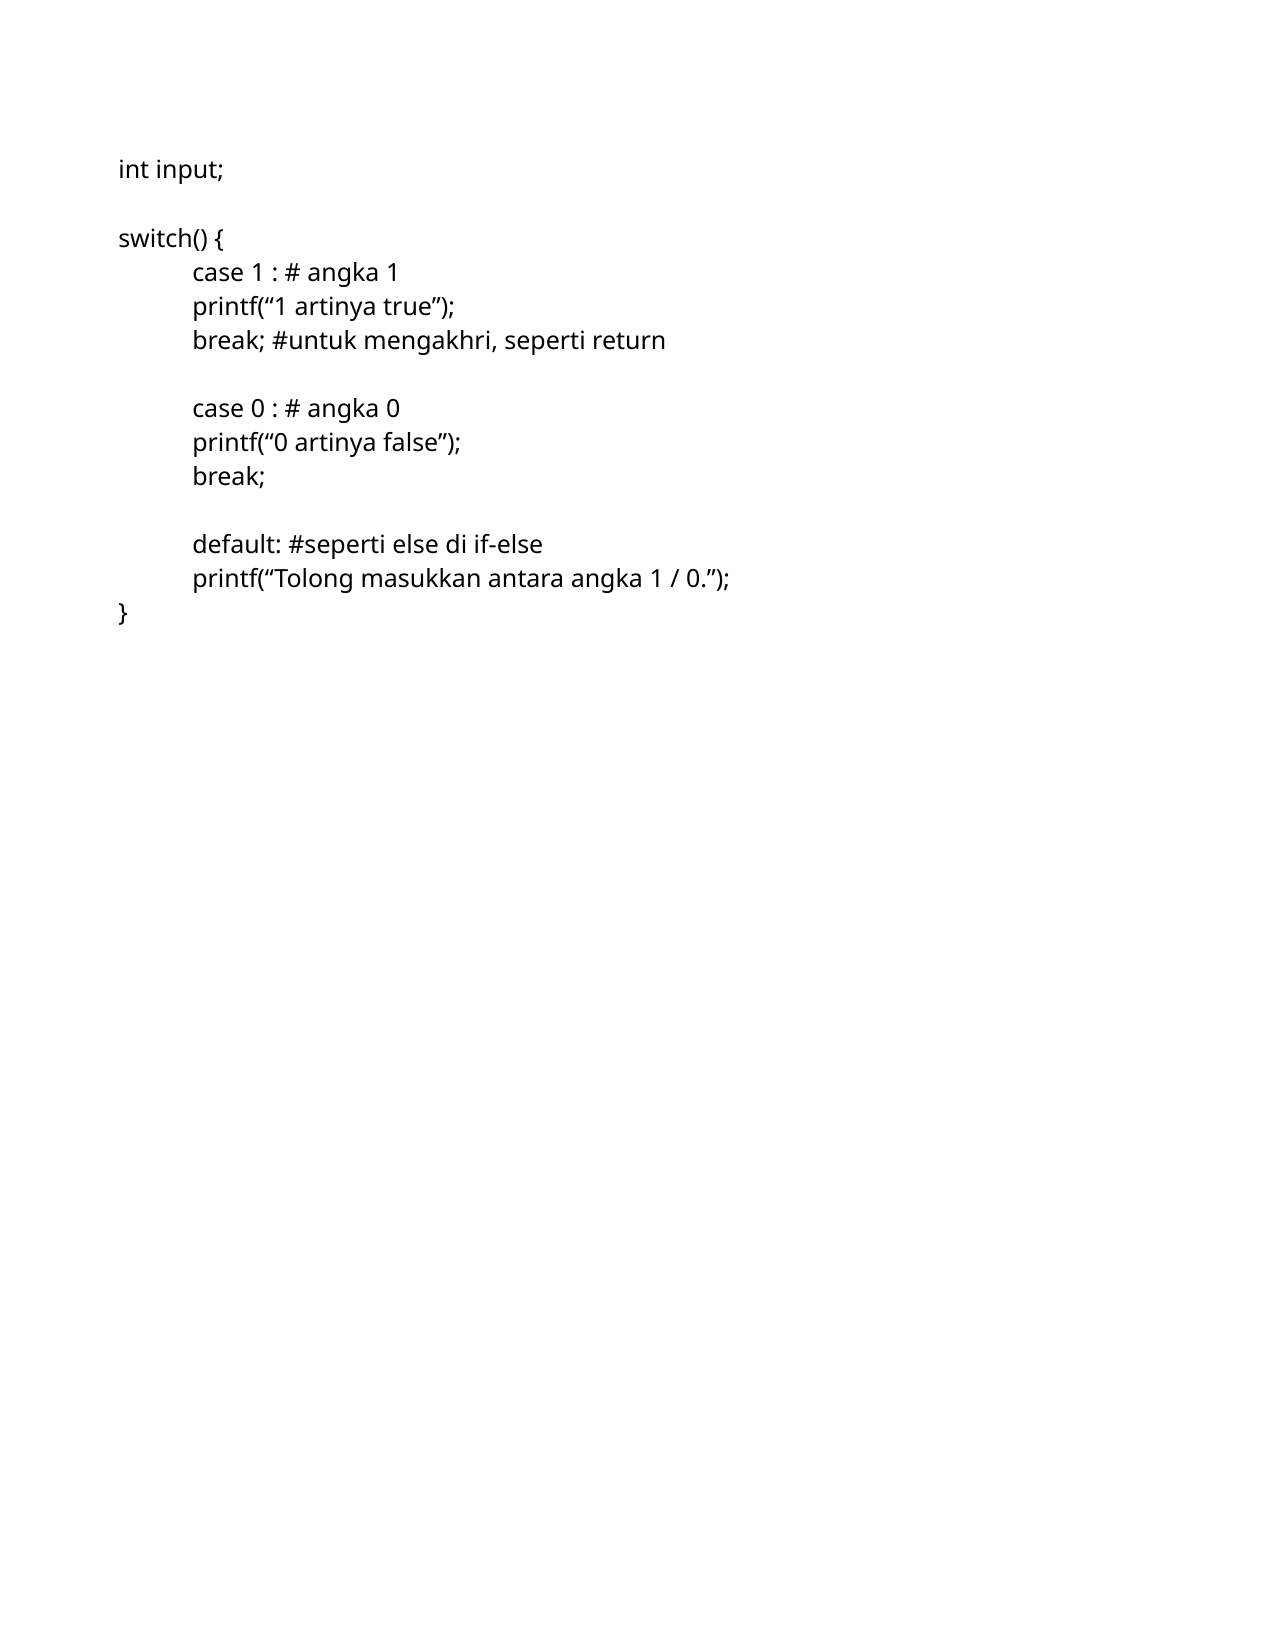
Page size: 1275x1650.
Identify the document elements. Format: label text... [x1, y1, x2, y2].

text printf(“0 artinya false”); [118, 425, 1157, 459]
text case 1 : # angka 1 [118, 254, 1157, 288]
text printf(“Tolong masukkan antara angka 1 / 0.”); [118, 561, 1157, 595]
text } [118, 595, 1157, 629]
text default: #seperti else di if-else [118, 527, 1157, 561]
text break; [118, 459, 1157, 493]
text switch() { [118, 220, 1157, 254]
text printf(“1 artinya true”); [118, 288, 1157, 322]
text case 0 : # angka 0 [118, 391, 1157, 425]
text break; #untuk mengakhri, seperti return [118, 322, 1157, 357]
text int input; [118, 152, 1157, 186]
